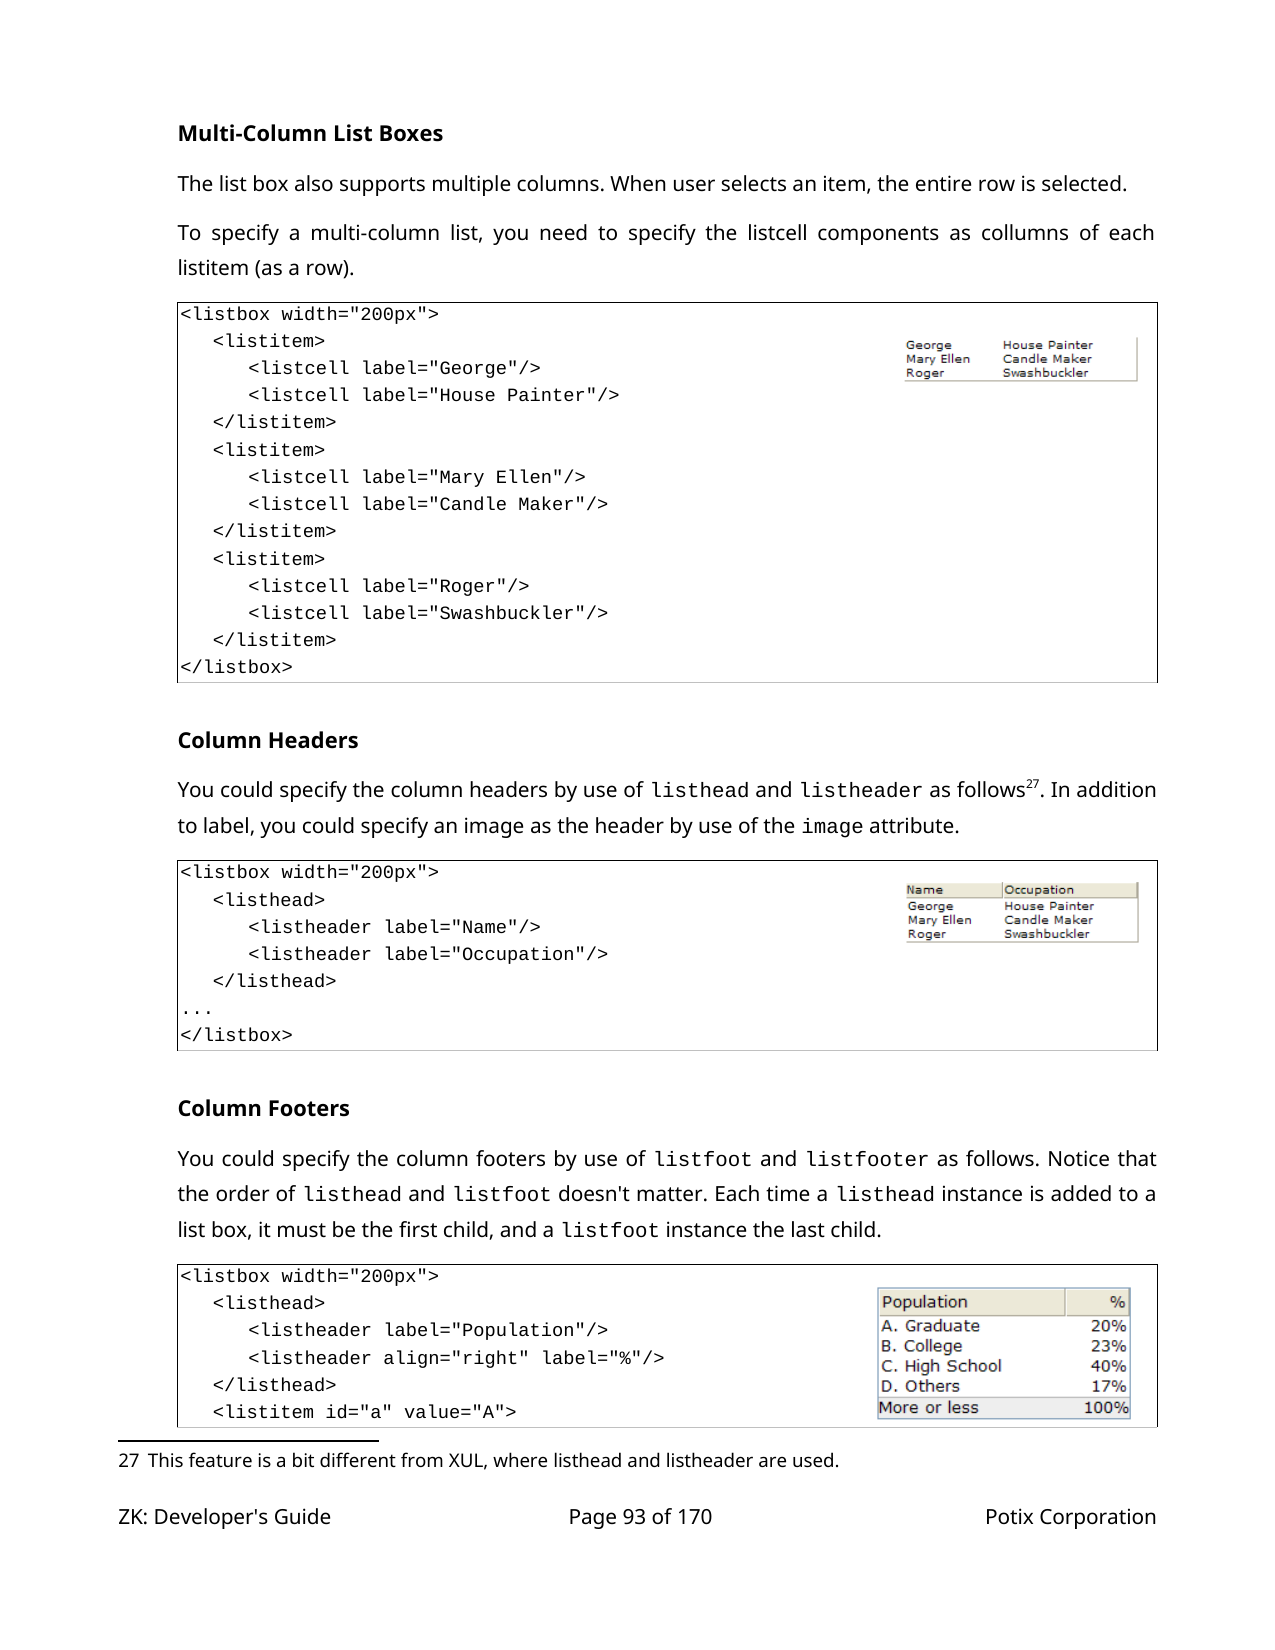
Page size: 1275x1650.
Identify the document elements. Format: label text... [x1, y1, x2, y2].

text <listcell label="George"/> [178, 356, 899, 380]
text <listcell label="Candle Maker"/> [178, 492, 1157, 516]
picture [875, 1285, 1136, 1422]
subtitle Column Headers [177, 725, 1157, 755]
picture [899, 334, 1139, 385]
text <listcell label="House Painter"/> [178, 383, 1157, 407]
text </listbox> [178, 1023, 1157, 1050]
text <listheader align="right" label="%"/> [178, 1346, 875, 1370]
text <listbox width="200px"> [178, 861, 1157, 884]
text <listitem> [178, 438, 1157, 462]
text </listitem> [178, 410, 1157, 435]
text To specify a multi-column list, you need to specify the listcell components as collumns of each listitem (as a row). [177, 218, 1157, 281]
text <listcell label="Mary Ellen"/> [178, 465, 1157, 489]
picture [902, 882, 1141, 945]
text <listbox width="200px"> [178, 303, 1157, 326]
text You could specify the column footers by use of listfoot and listfooter as follows. Notice that the order of listhead and listfoot doesn't matter. Each time a listhead instance is added to a list box, it must be the first child, and a listfoot instance the last child. [177, 1144, 1157, 1243]
text [1141, 887, 1157, 912]
text </listbox> [178, 655, 1157, 682]
text [1136, 1291, 1157, 1315]
subtitle Multi-Column List Boxes [177, 118, 1157, 148]
text <listheader label="Occupation"/> [178, 942, 1157, 966]
text <listcell label="Swashbuckler"/> [178, 601, 1157, 625]
text <listheader label="Name"/> [178, 914, 902, 939]
text <listhead> [178, 1291, 875, 1315]
text The list box also supports multiple columns. When user selects an item, the entire row is selected. [177, 169, 1157, 197]
text </listhead> [178, 969, 1157, 993]
text <listhead> [178, 887, 902, 912]
text <listitem> [178, 546, 1157, 571]
text </listitem> [178, 519, 1157, 543]
text </listitem> [178, 628, 1157, 652]
text You could specify the column headers by use of listhead and listheader as follows. In addition to label, you could specify an image as the header by use of the image attribute. [177, 776, 1157, 839]
text </listhead> [178, 1373, 875, 1397]
text This feature is a bit different from XUL, where listhead and listheader are used. [118, 1447, 1157, 1473]
text [1136, 1373, 1157, 1397]
text <listitem id="a" value="A"> [178, 1400, 1157, 1427]
text <listbox width="200px"> [178, 1265, 1157, 1288]
text <listitem> [178, 329, 1157, 353]
text <listcell label="Roger"/> [178, 573, 1157, 598]
text <listheader label="Population"/> [178, 1318, 875, 1343]
subtitle Column Footers [177, 1093, 1157, 1123]
text ... [178, 996, 1157, 1020]
